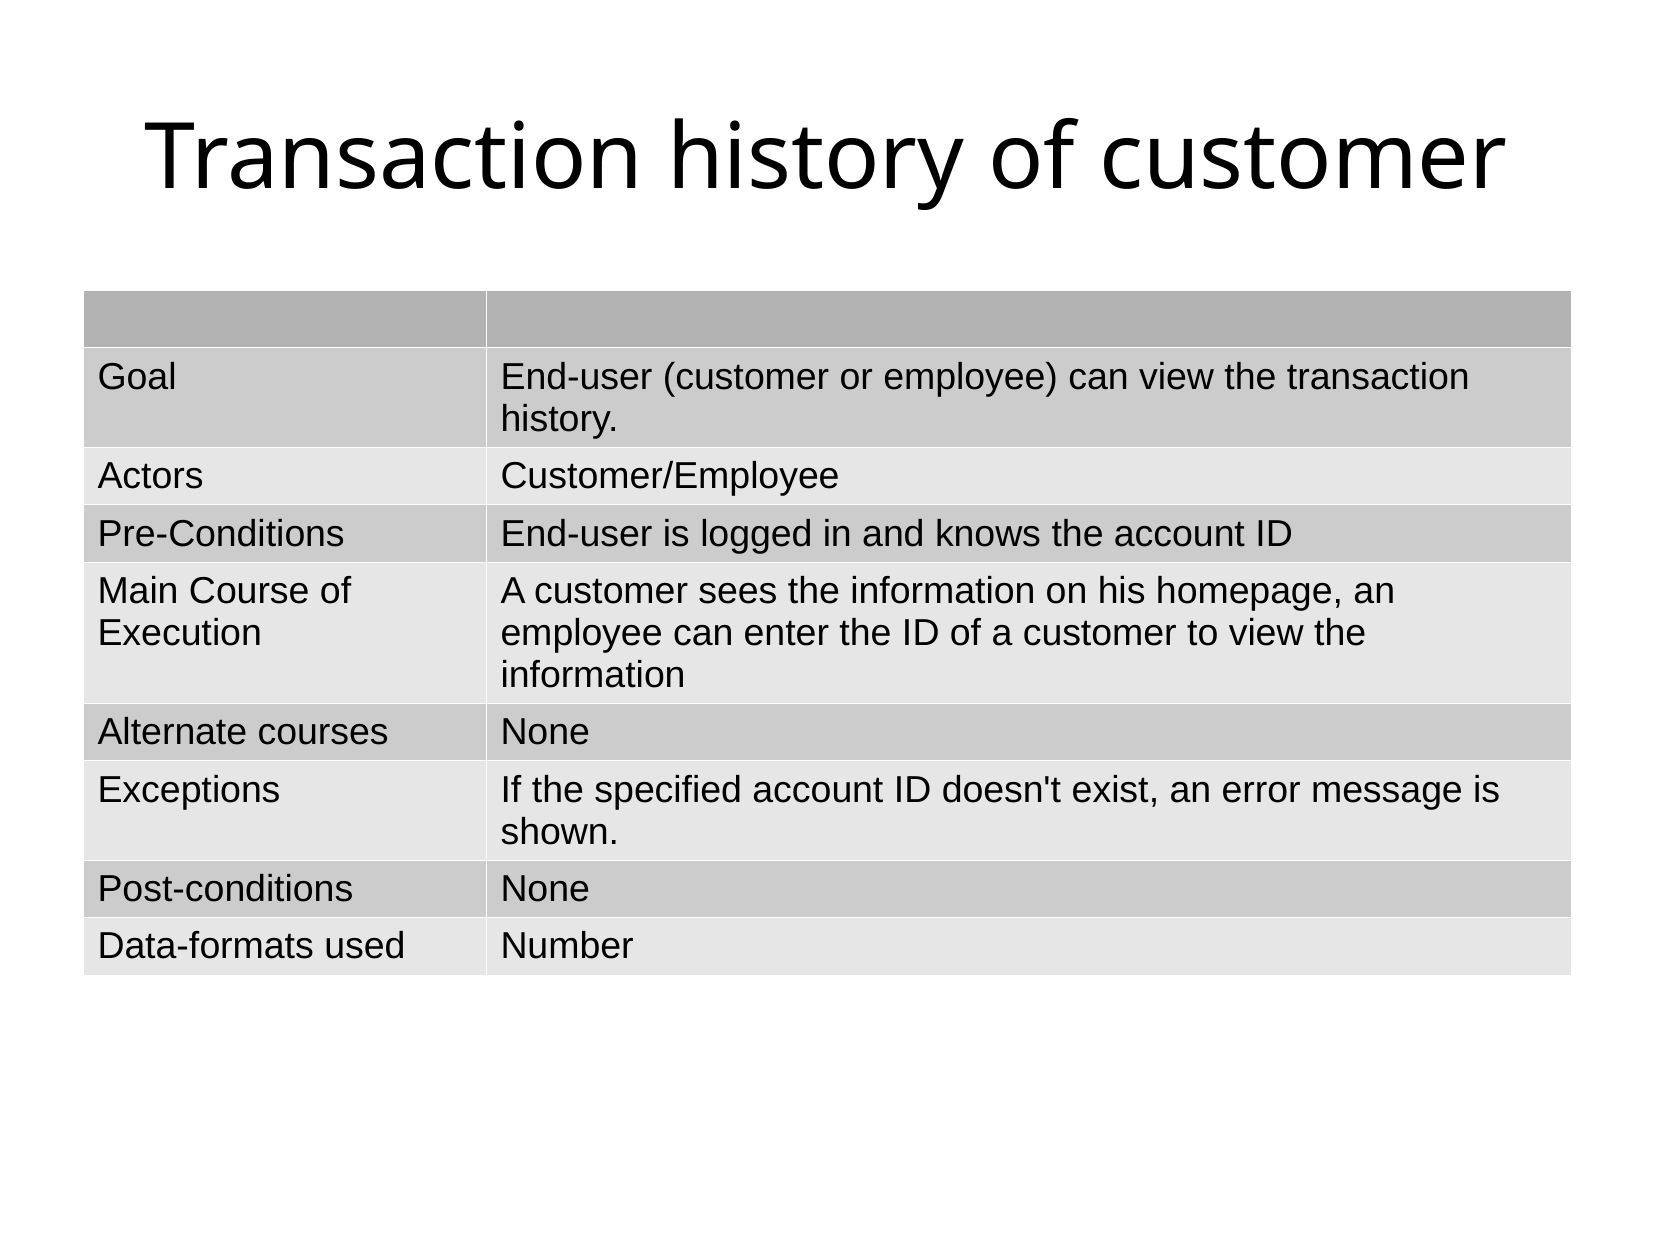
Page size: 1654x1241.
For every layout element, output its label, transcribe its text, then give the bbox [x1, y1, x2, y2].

table_cell A customer sees the information on his homepage, an employee can enter the ID of a customer to view the information [487, 563, 1571, 703]
table_header [84, 291, 486, 347]
table_cell Actors [84, 448, 486, 504]
table_cell Goal [84, 348, 486, 447]
table_cell Number [487, 918, 1571, 975]
table_cell Alternate courses [84, 704, 486, 760]
table_cell Main Course of Execution [84, 563, 486, 703]
table_cell If the specified account ID doesn't exist, an error message is shown. [487, 761, 1571, 860]
table_header [487, 291, 1571, 347]
table_cell End-user is logged in and knows the account ID [487, 505, 1571, 562]
table_cell End-user (customer or employee) can view the transaction history. [487, 348, 1571, 447]
table_cell None [487, 861, 1571, 917]
table_cell Data-formats used [84, 918, 486, 975]
title Transaction history of customer [82, 49, 1571, 257]
table_cell Customer/Employee [487, 448, 1571, 504]
table_cell Pre-Conditions [84, 505, 486, 562]
table_cell Exceptions [84, 761, 486, 860]
table_cell None [487, 704, 1571, 760]
table_cell Post-conditions [84, 861, 486, 917]
